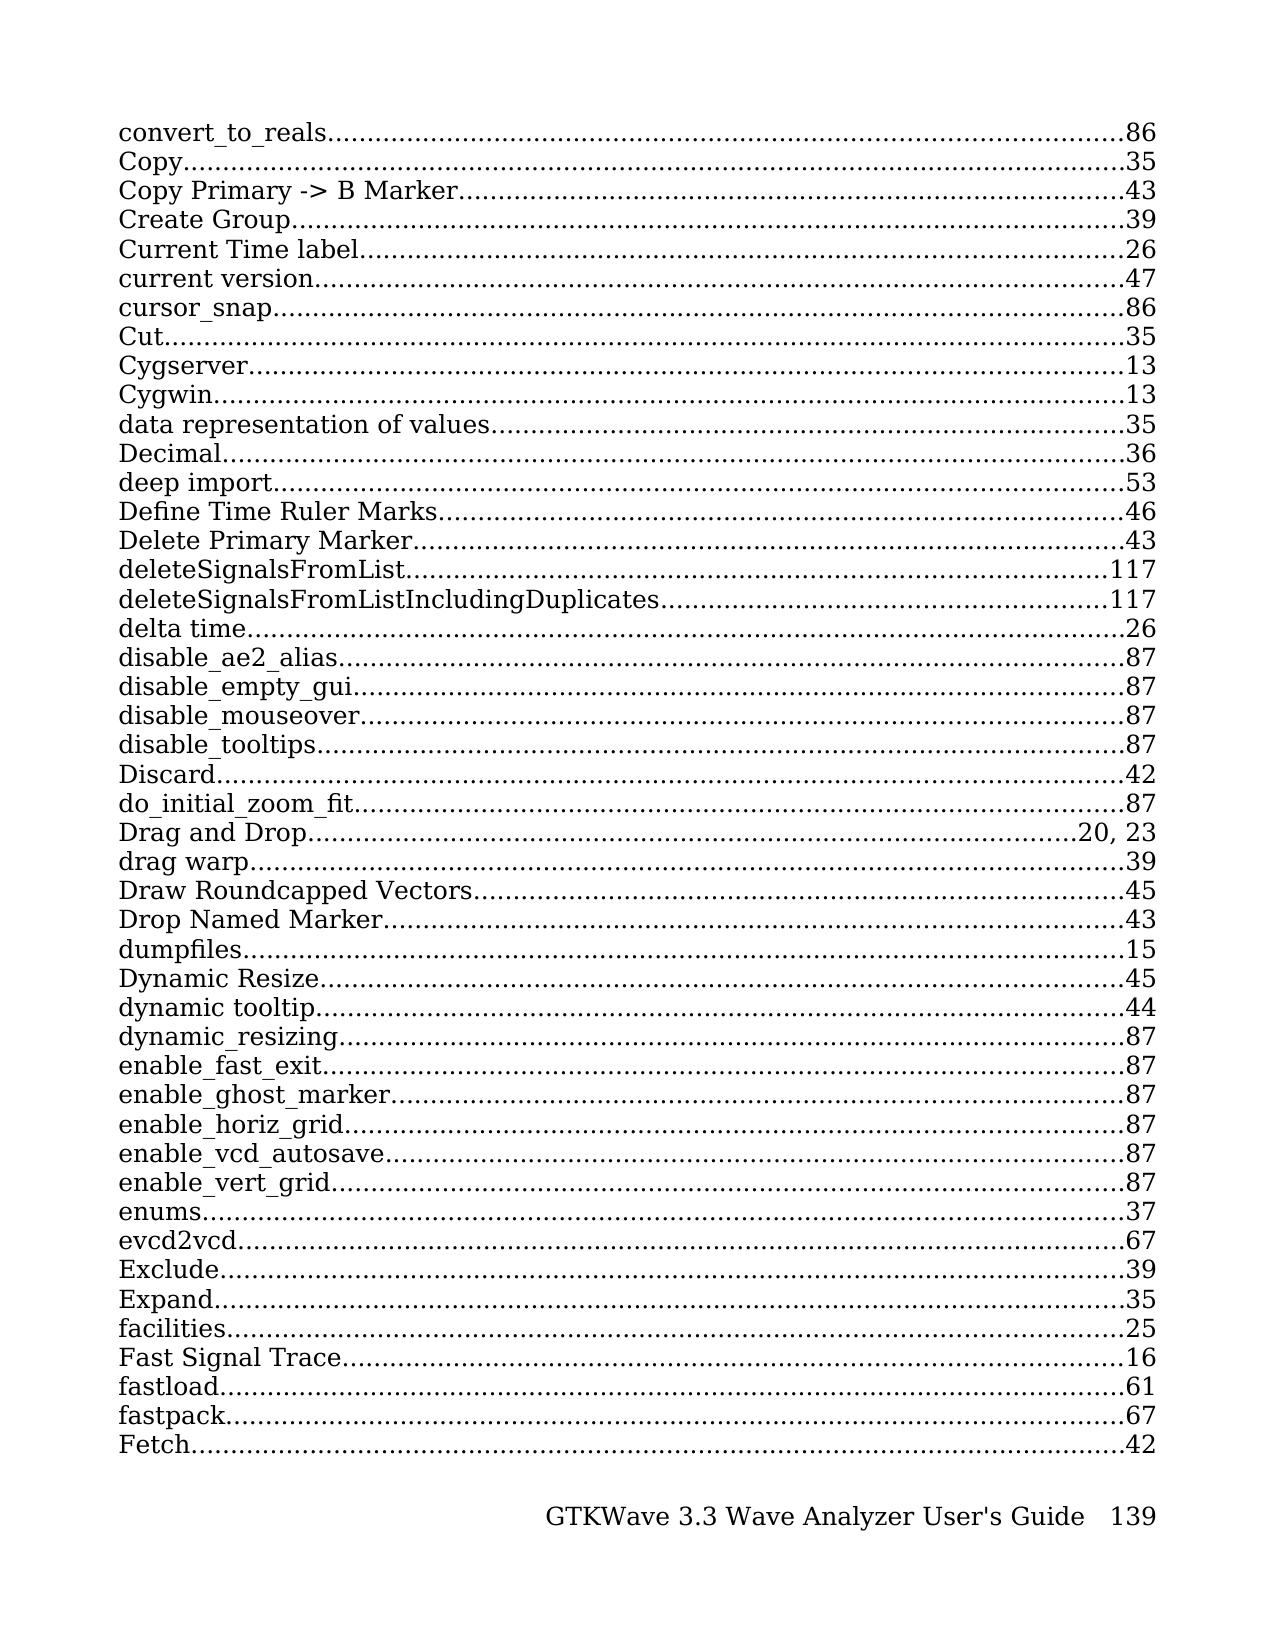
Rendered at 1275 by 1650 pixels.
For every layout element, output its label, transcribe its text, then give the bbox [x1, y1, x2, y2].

text fastpack 67 [118, 1401, 1157, 1431]
text current version 47 [118, 264, 1157, 293]
text dynamic_resizing 87 [118, 1022, 1157, 1051]
text enable_horiz_grid 87 [118, 1110, 1157, 1139]
text Copy Primary -> B Marker 43 [118, 176, 1157, 206]
text Copy 35 [118, 147, 1157, 176]
text evcd2vcd 67 [118, 1226, 1157, 1256]
text facilities 25 [118, 1314, 1157, 1343]
text enable_vcd_autosave 87 [118, 1139, 1157, 1168]
text Exclude 39 [118, 1256, 1157, 1285]
text Fetch 42 [118, 1431, 1157, 1460]
text drag warp 39 [118, 847, 1157, 876]
text disable_mouseover 87 [118, 701, 1157, 731]
text enable_fast_exit 87 [118, 1051, 1157, 1081]
text Delete Primary Marker 43 [118, 526, 1157, 556]
text disable_tooltips 87 [118, 731, 1157, 760]
text Expand 35 [118, 1285, 1157, 1314]
text Cygwin 13 [118, 381, 1157, 410]
text enable_vert_grid 87 [118, 1168, 1157, 1197]
text enable_ghost_marker 87 [118, 1081, 1157, 1110]
text disable_ae2_alias 87 [118, 643, 1157, 672]
text deep import 53 [118, 468, 1157, 497]
text Decimal 36 [118, 439, 1157, 468]
text Draw Roundcapped Vectors 45 [118, 876, 1157, 906]
text convert_to_reals 86 [118, 118, 1157, 147]
text Dynamic Resize 45 [118, 964, 1157, 993]
text fastload 61 [118, 1372, 1157, 1401]
text dumpfiles 15 [118, 935, 1157, 964]
text Cut 35 [118, 322, 1157, 351]
text cursor_snap 86 [118, 293, 1157, 322]
text enums 37 [118, 1197, 1157, 1226]
text Current Time label 26 [118, 235, 1157, 264]
text Discard 42 [118, 760, 1157, 789]
text Create Group 39 [118, 206, 1157, 235]
text deleteSignalsFromList 117 [118, 556, 1157, 585]
text Define Time Ruler Marks 46 [118, 497, 1157, 526]
text dynamic tooltip 44 [118, 993, 1157, 1022]
text Drag and Drop 20, 23 [118, 818, 1157, 847]
text Fast Signal Trace 16 [118, 1343, 1157, 1372]
text Cygserver 13 [118, 351, 1157, 381]
text do_initial_zoom_fit 87 [118, 789, 1157, 818]
text delta time 26 [118, 614, 1157, 643]
text Drop Named Marker 43 [118, 906, 1157, 935]
text disable_empty_gui 87 [118, 672, 1157, 701]
text deleteSignalsFromListIncludingDuplicates 117 [118, 585, 1157, 614]
text data representation of values 35 [118, 410, 1157, 439]
